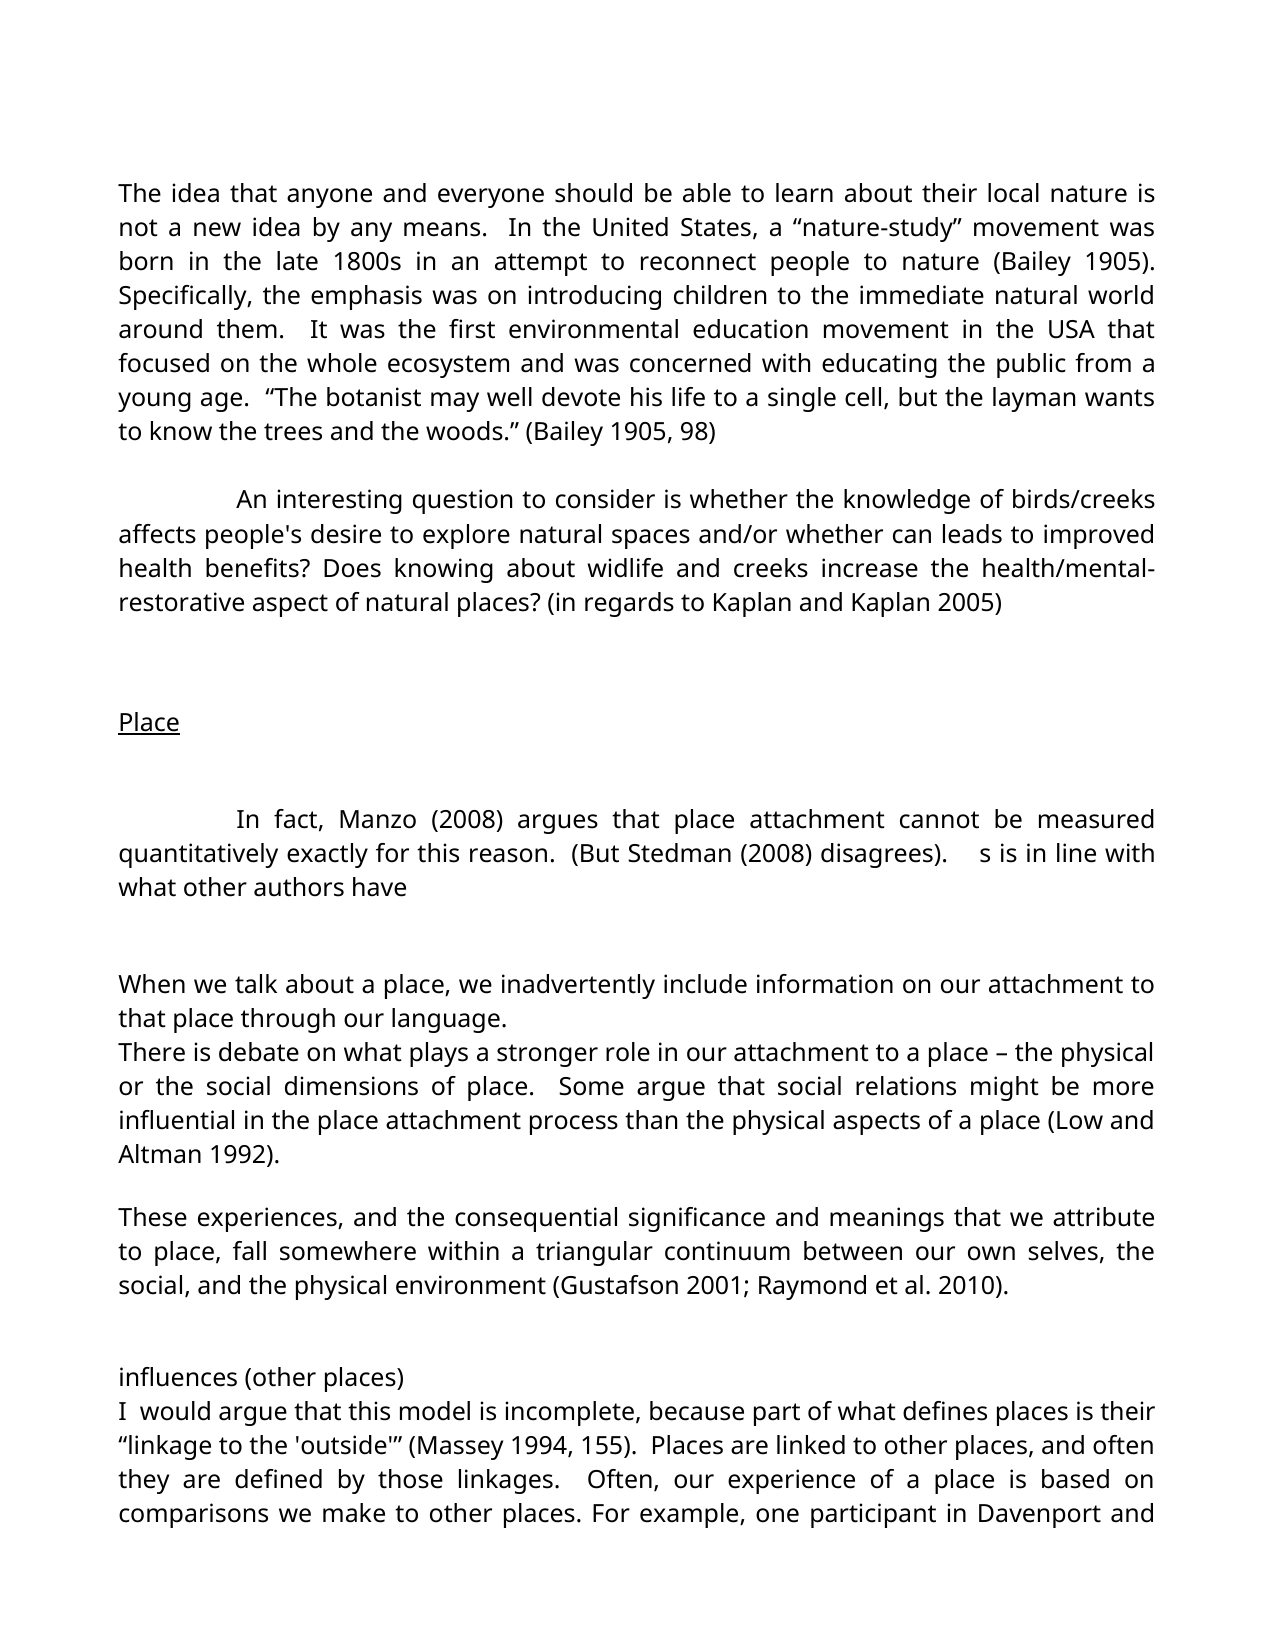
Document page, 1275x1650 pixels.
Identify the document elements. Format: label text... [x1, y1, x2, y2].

text influences (other places) [118, 1359, 1157, 1393]
text There is debate on what plays a stronger role in our attachment to a place – the physical or the social dimensions of place. Some argue that social relations might be more influential in the place attachment process than the physical aspects of a place (Low and Altman 1992). [118, 1035, 1157, 1171]
text Place [118, 705, 1157, 739]
text When we talk about a place, we inadvertently include information on our attachment to that place through our language. [118, 967, 1157, 1035]
text An interesting question to consider is whether the knowledge of birds/creeks affects people's desire to explore natural spaces and/or whether can leads to improved health benefits? Does knowing about widlife and creeks increase the health/mental-restorative aspect of natural places? (in regards to Kaplan and Kaplan 2005) [118, 482, 1157, 618]
text I would argue that this model is incomplete, because part of what defines places is their “linkage to the 'outside'” (Massey 1994, 155). Places are linked to other places, and often they are defined by those linkages. Often, our experience of a place is based on comparisons we make to other places. For example, one participant in Davenport and [118, 1393, 1157, 1530]
text The idea that anyone and everyone should be able to learn about their local nature is not a new idea by any means. In the United States, a “nature-study” movement was born in the late 1800s in an attempt to reconnect people to nature (Bailey 1905). Specifically, the emphasis was on introducing children to the immediate natural world around them. It was the first environmental education movement in the USA that focused on the whole ecosystem and was concerned with educating the public from a young age. “The botanist may well devote his life to a single cell, but the layman wants to know the trees and the woods.” (Bailey 1905, 98) [118, 176, 1157, 448]
text In fact, Manzo (2008) argues that place attachment cannot be measured quantitatively exactly for this reason. (But Stedman (2008) disagrees). s is in line with what other authors have [118, 802, 1157, 904]
text These experiences, and the consequential significance and meanings that we attribute to place, fall somewhere within a triangular continuum between our own selves, the social, and the physical environment (Gustafson 2001; Raymond et al. 2010). [118, 1200, 1157, 1302]
